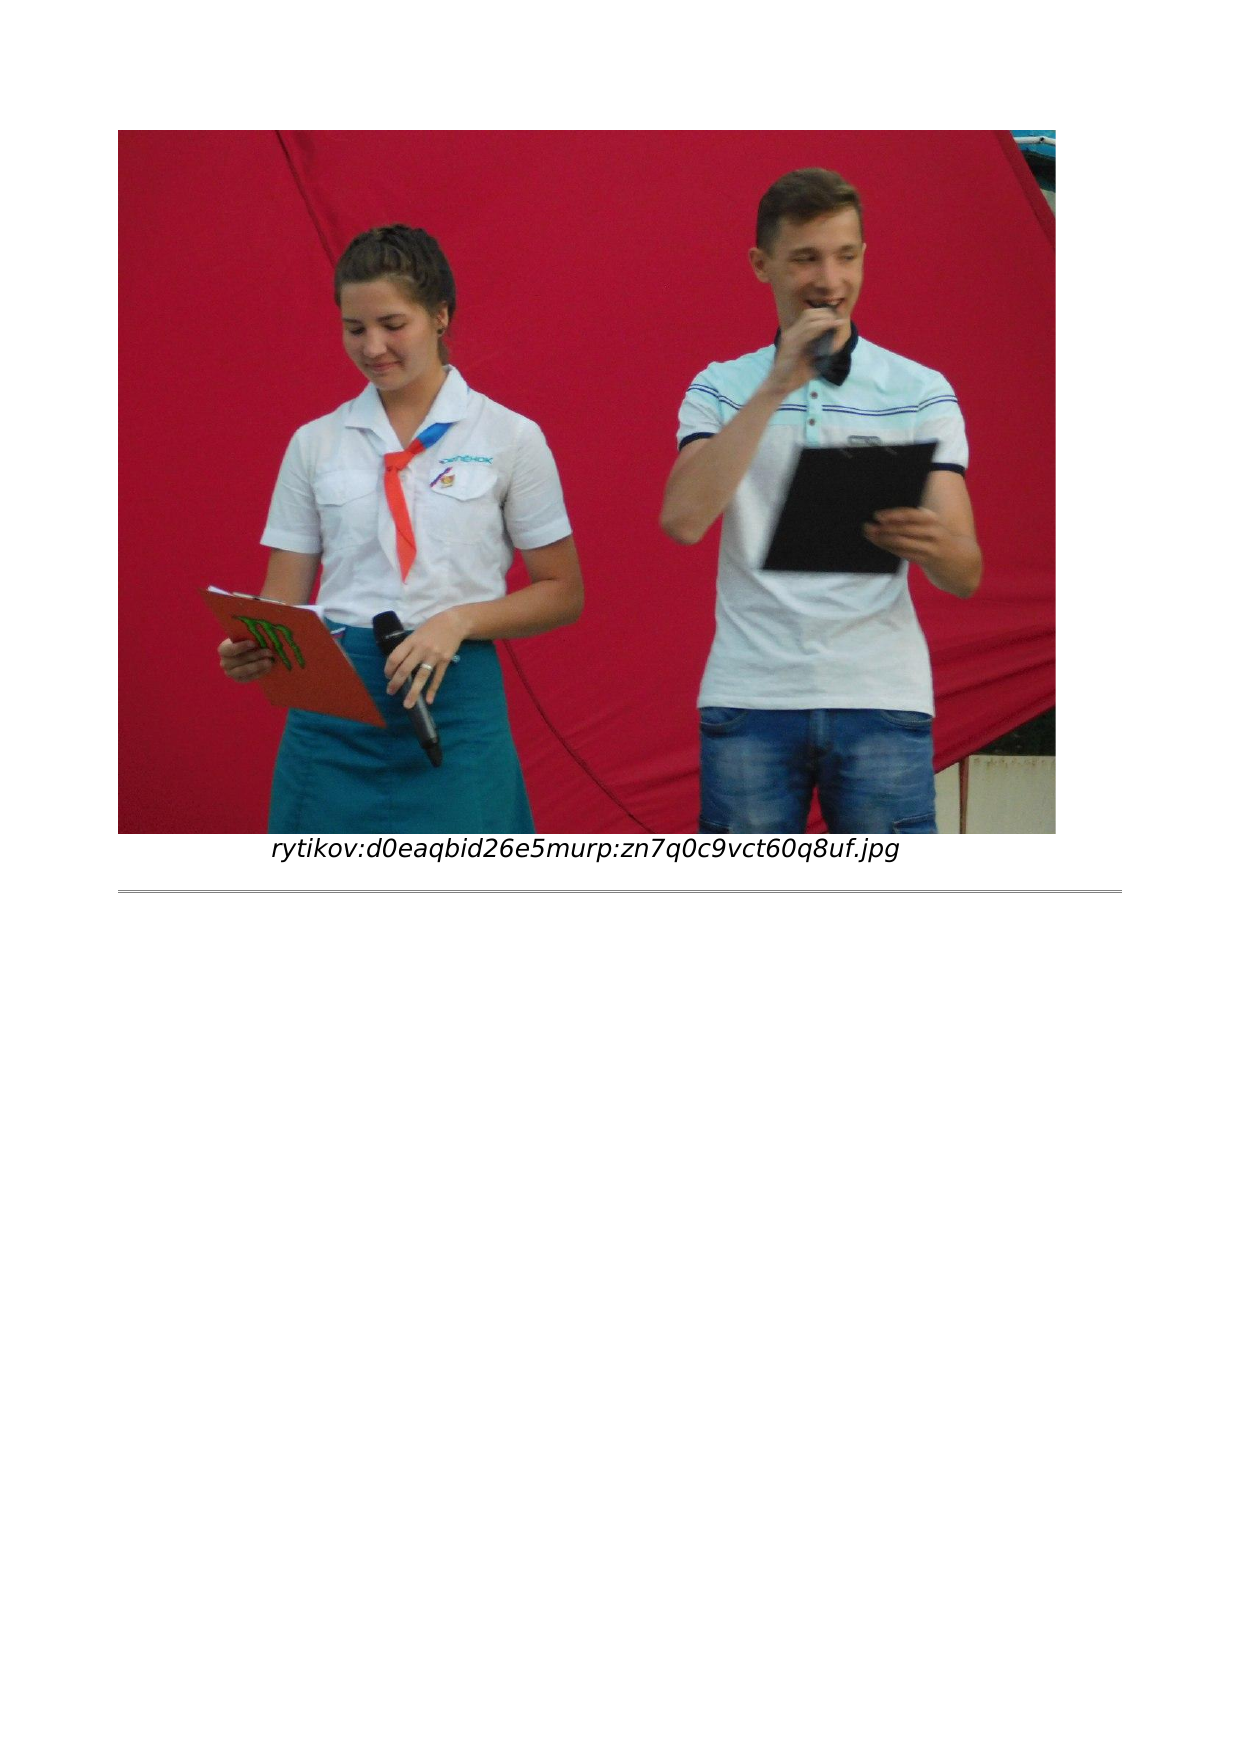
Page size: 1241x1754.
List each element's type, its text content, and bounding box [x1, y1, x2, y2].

picture [362, 804, 370, 810]
picture [385, 743, 398, 750]
text rytikov:d0eaqbid26e5murp:zn7q0c9vct60q8uf.jpg [118, 834, 1056, 863]
picture [452, 710, 462, 716]
picture [377, 753, 387, 761]
picture [295, 730, 310, 735]
picture [346, 739, 357, 750]
picture [371, 794, 384, 798]
picture [339, 723, 350, 729]
picture [334, 730, 346, 742]
picture [360, 729, 366, 736]
picture [464, 701, 481, 709]
picture [288, 780, 303, 790]
picture [421, 825, 429, 832]
picture [322, 753, 334, 759]
picture [322, 729, 332, 737]
picture [395, 759, 423, 775]
picture [480, 657, 489, 669]
picture [295, 766, 306, 773]
picture [118, 130, 1056, 834]
picture [460, 730, 480, 740]
picture [304, 799, 314, 805]
picture [471, 673, 477, 681]
picture [313, 814, 323, 821]
picture [441, 695, 446, 705]
